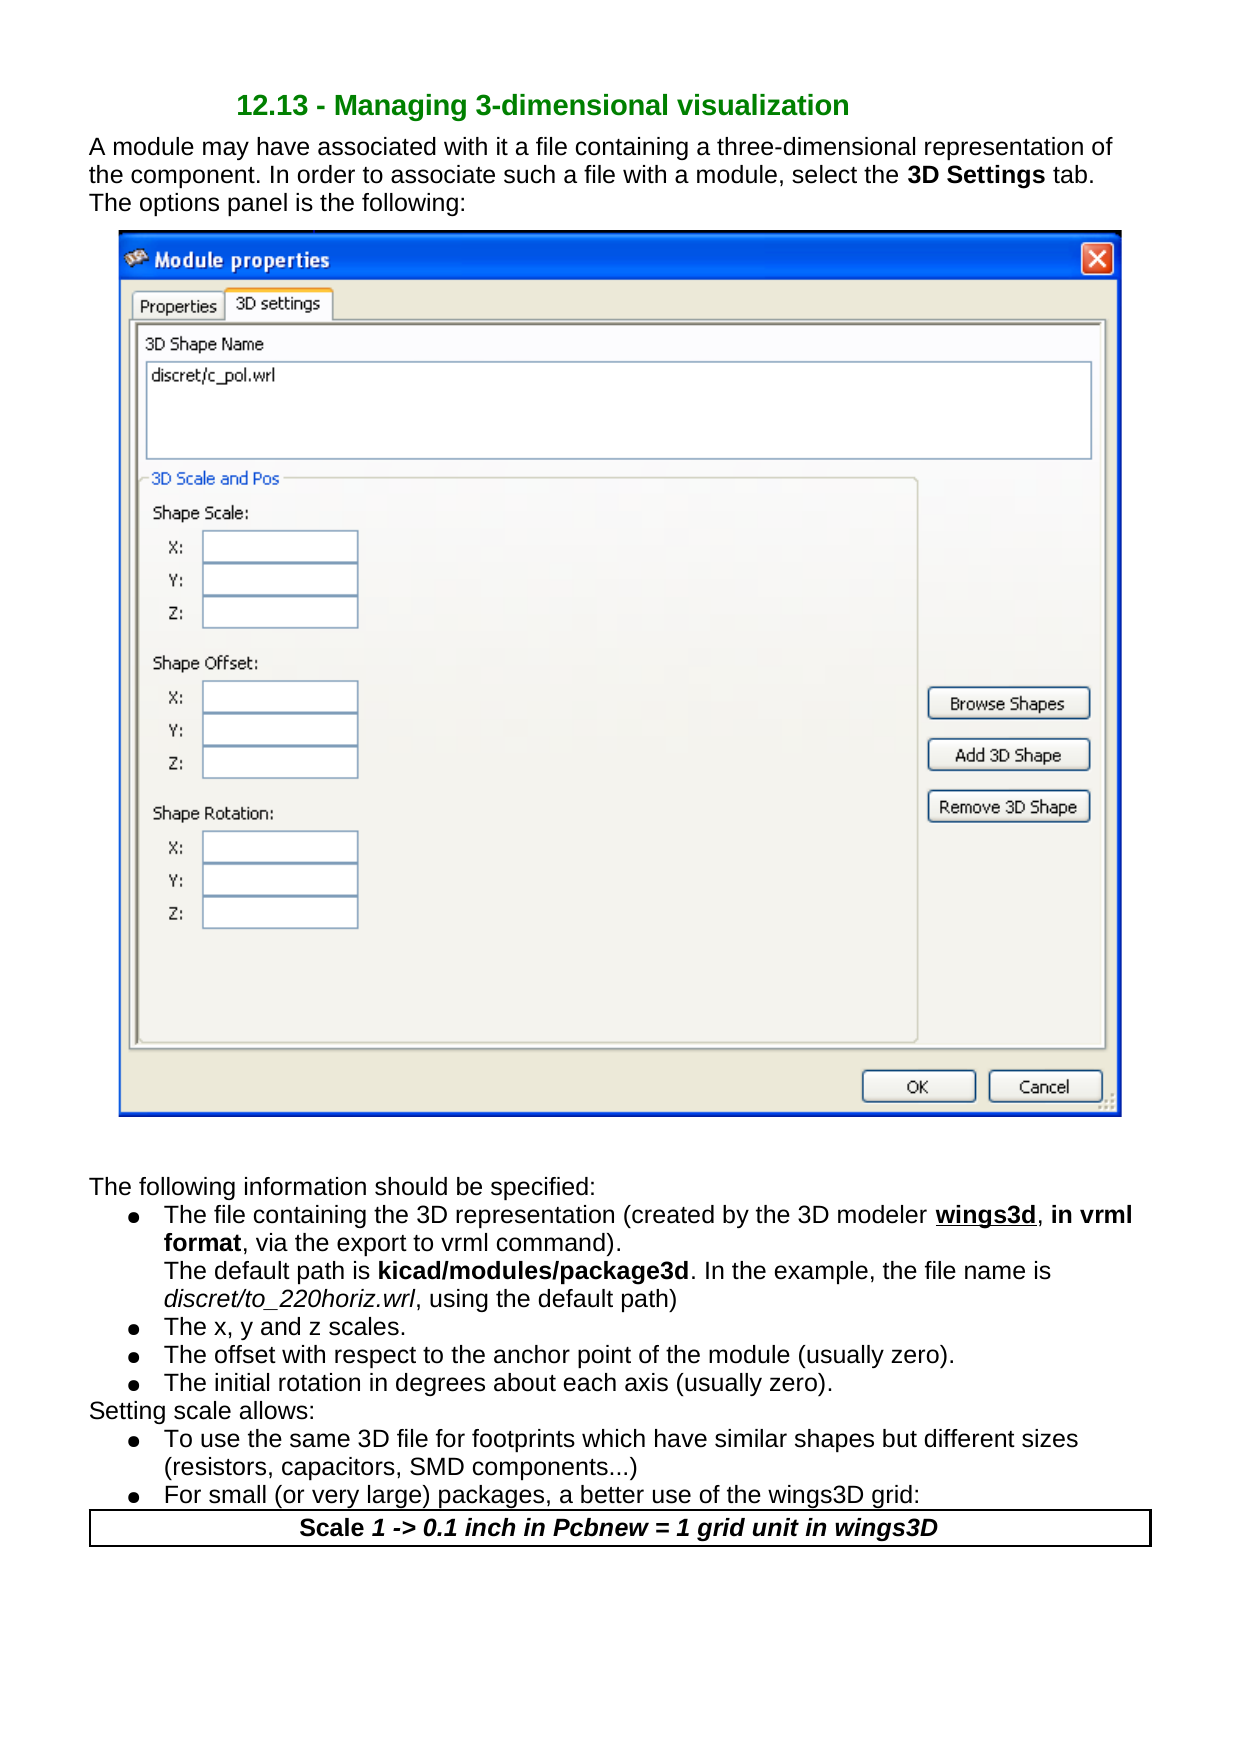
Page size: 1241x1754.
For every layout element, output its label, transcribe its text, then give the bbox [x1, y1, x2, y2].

text The following information should be specified: [88, 1173, 1152, 1201]
list The file containing the 3D representation (created by the 3D modeler wings3d, in vrml format, via the export to vrml command). The default path is kicad/modules/package3d. In the example, the file name is discret/to_220horiz.wrl, using the default path) [126, 1201, 1152, 1313]
text Setting scale allows: [88, 1397, 1152, 1425]
subtitle Managing 3-dimensional visualization [162, 88, 1152, 121]
list The x, y and z scales. [126, 1313, 1152, 1341]
list For small (or very large) packages, a better use of the wings3D grid: [126, 1481, 1152, 1509]
text The options panel is the following: [88, 189, 1152, 217]
list The offset with respect to the anchor point of the module (usually zero). [126, 1341, 1152, 1369]
text Scale 1 -> 0.1 inch in Pcbnew = 1 grid unit in wings3D [91, 1511, 1149, 1545]
list To use the same 3D file for footprints which have similar shapes but different sizes (resistors, capacitors, SMD components...) [126, 1425, 1152, 1481]
picture [118, 230, 1122, 1117]
text A module may have associated with it a file containing a three-dimensional representation of the component. In order to associate such a file with a module, select the 3D Settings tab. [88, 133, 1152, 189]
list The initial rotation in degrees about each axis (usually zero). [126, 1369, 1152, 1397]
